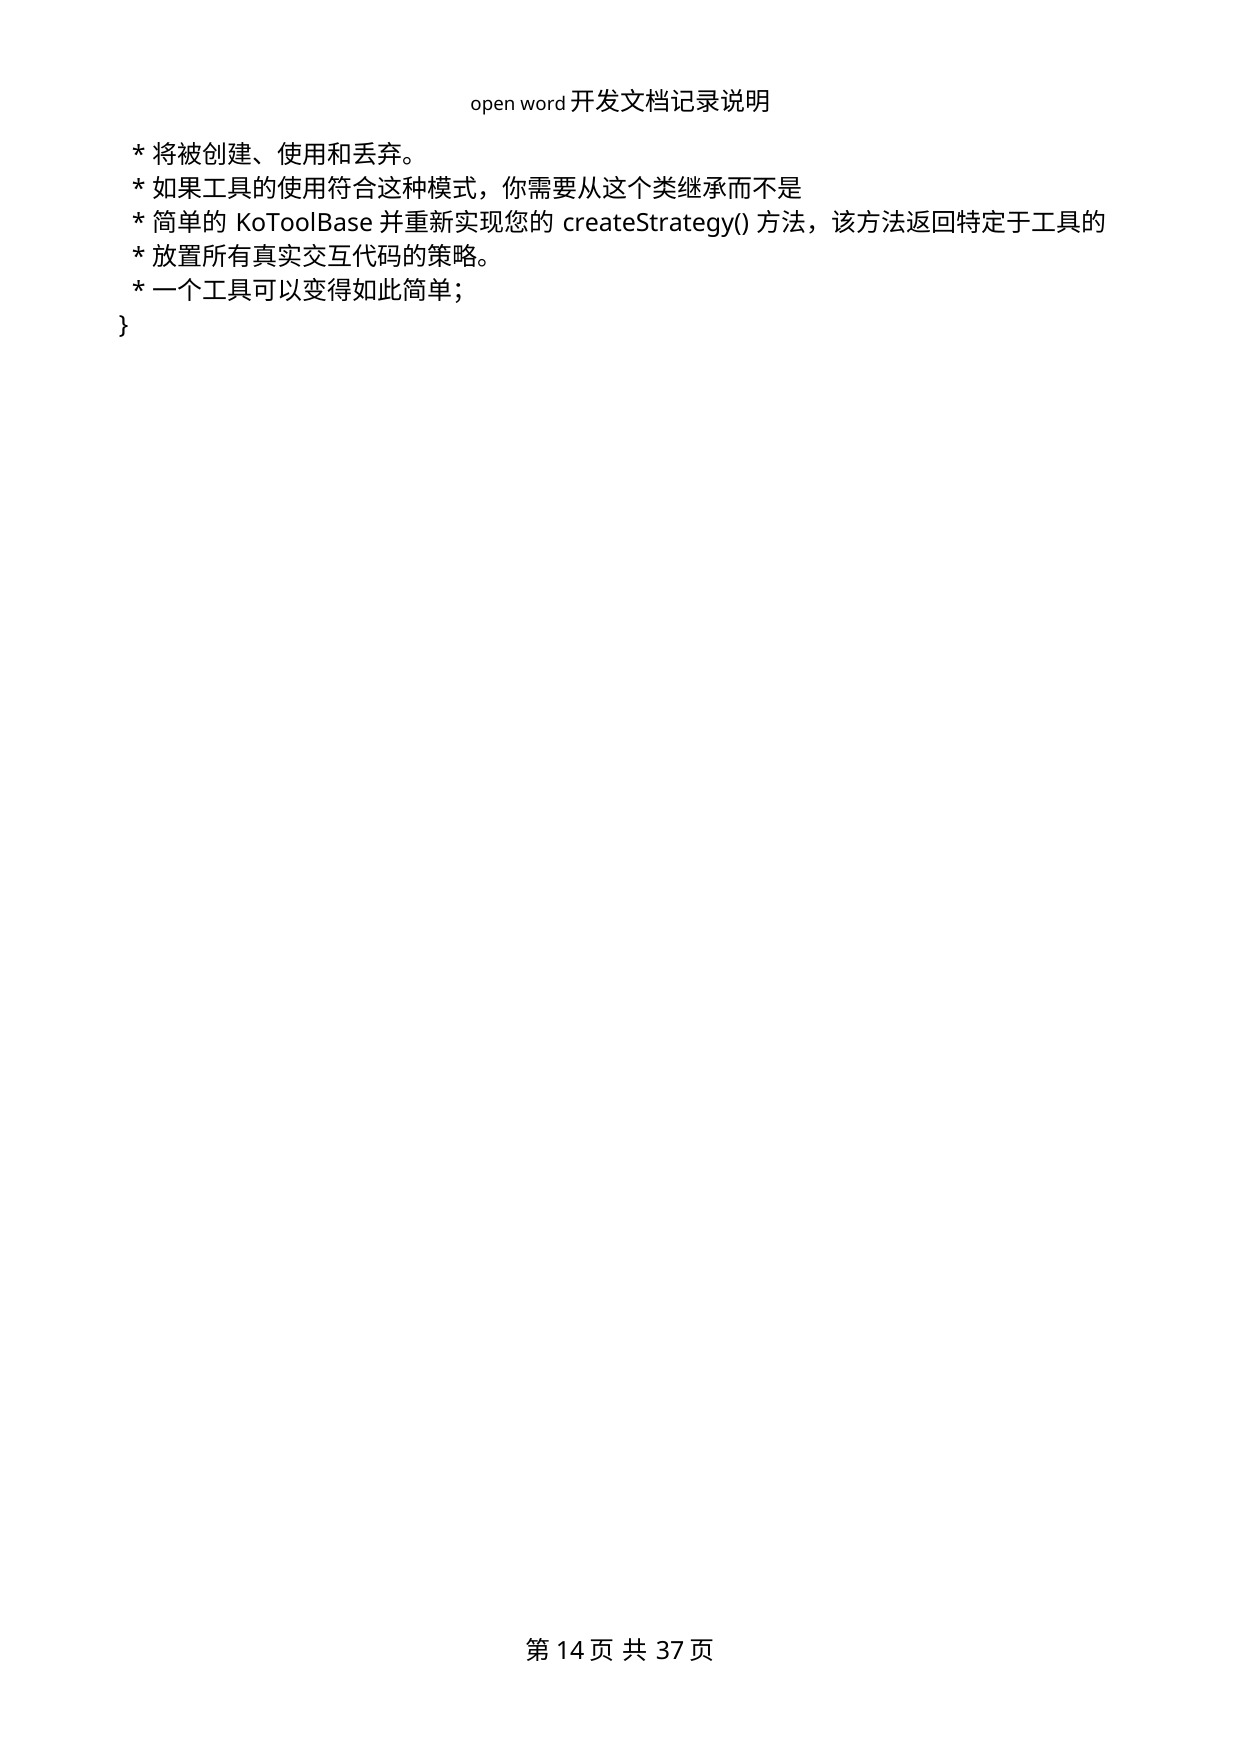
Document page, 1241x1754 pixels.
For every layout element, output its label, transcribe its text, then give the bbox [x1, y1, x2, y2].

text * 放置所有真实交互代码的策略。 [119, 239, 1121, 273]
text * 将被创建、使用和丢弃。 [119, 137, 1121, 171]
text * 一个工具可以变得如此简单； [119, 273, 1121, 307]
text * 如果工具的使用符合这种模式，你需要从这个类继承而不是 [119, 171, 1121, 205]
text } [119, 307, 1121, 341]
text * 简单的 KoToolBase 并重新实现您的 createStrategy() 方法，该方法返回特定于工具的 [119, 205, 1121, 239]
